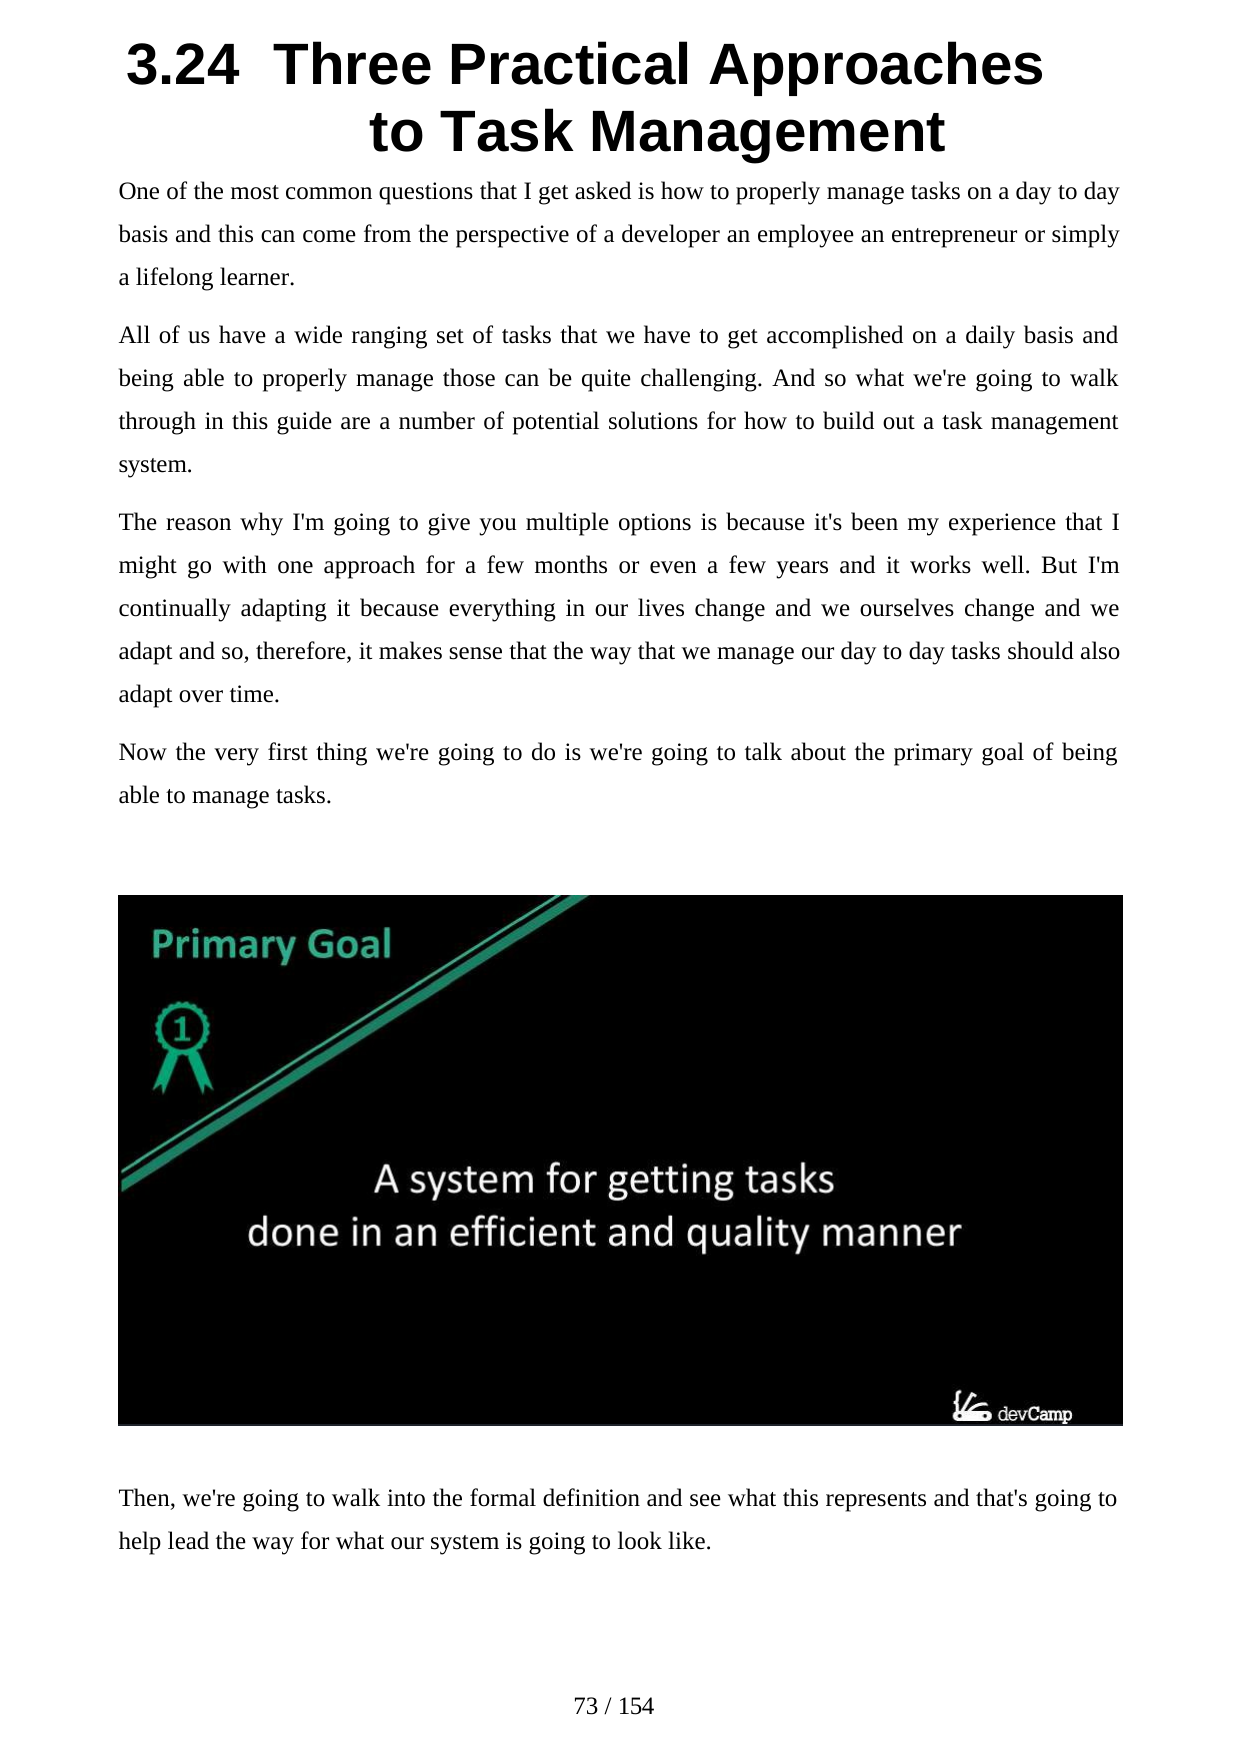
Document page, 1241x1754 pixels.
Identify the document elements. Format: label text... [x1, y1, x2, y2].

text The reason why I'm going to give you multiple options is because it's been my experience that I might go with one approach for a few months or even a few years and it works well. But I'm continually adapting it because everything in our lives change and we ourselves change and we adapt and so, therefore, it makes sense that the way that we manage our day to day tasks should also adapt over time. [118, 507, 1121, 708]
text One of the most common questions that I get asked is how to properly manage tasks on a day to day basis and this can come from the perspective of a developer an employee an entrepreneur or simply a lifelong learner. [118, 176, 1121, 291]
subtitle Three Practical Approaches to Task Management [126, 29, 1114, 163]
picture [118, 895, 1123, 1426]
text All of us have a wide ranging set of tasks that we have to get accomplished on a daily basis and being able to properly manage those can be quite challenging. And so what we're going to walk through in this guide are a number of potential solutions for how to build out a task management system. [118, 320, 1121, 478]
text Now the very first thing we're going to do is we're going to talk about the primary goal of being able to manage tasks. [118, 737, 1119, 809]
text Then, we're going to walk into the formal definition and see what this represents and that's going to help lead the way for what our system is going to look like. [118, 1483, 1120, 1555]
